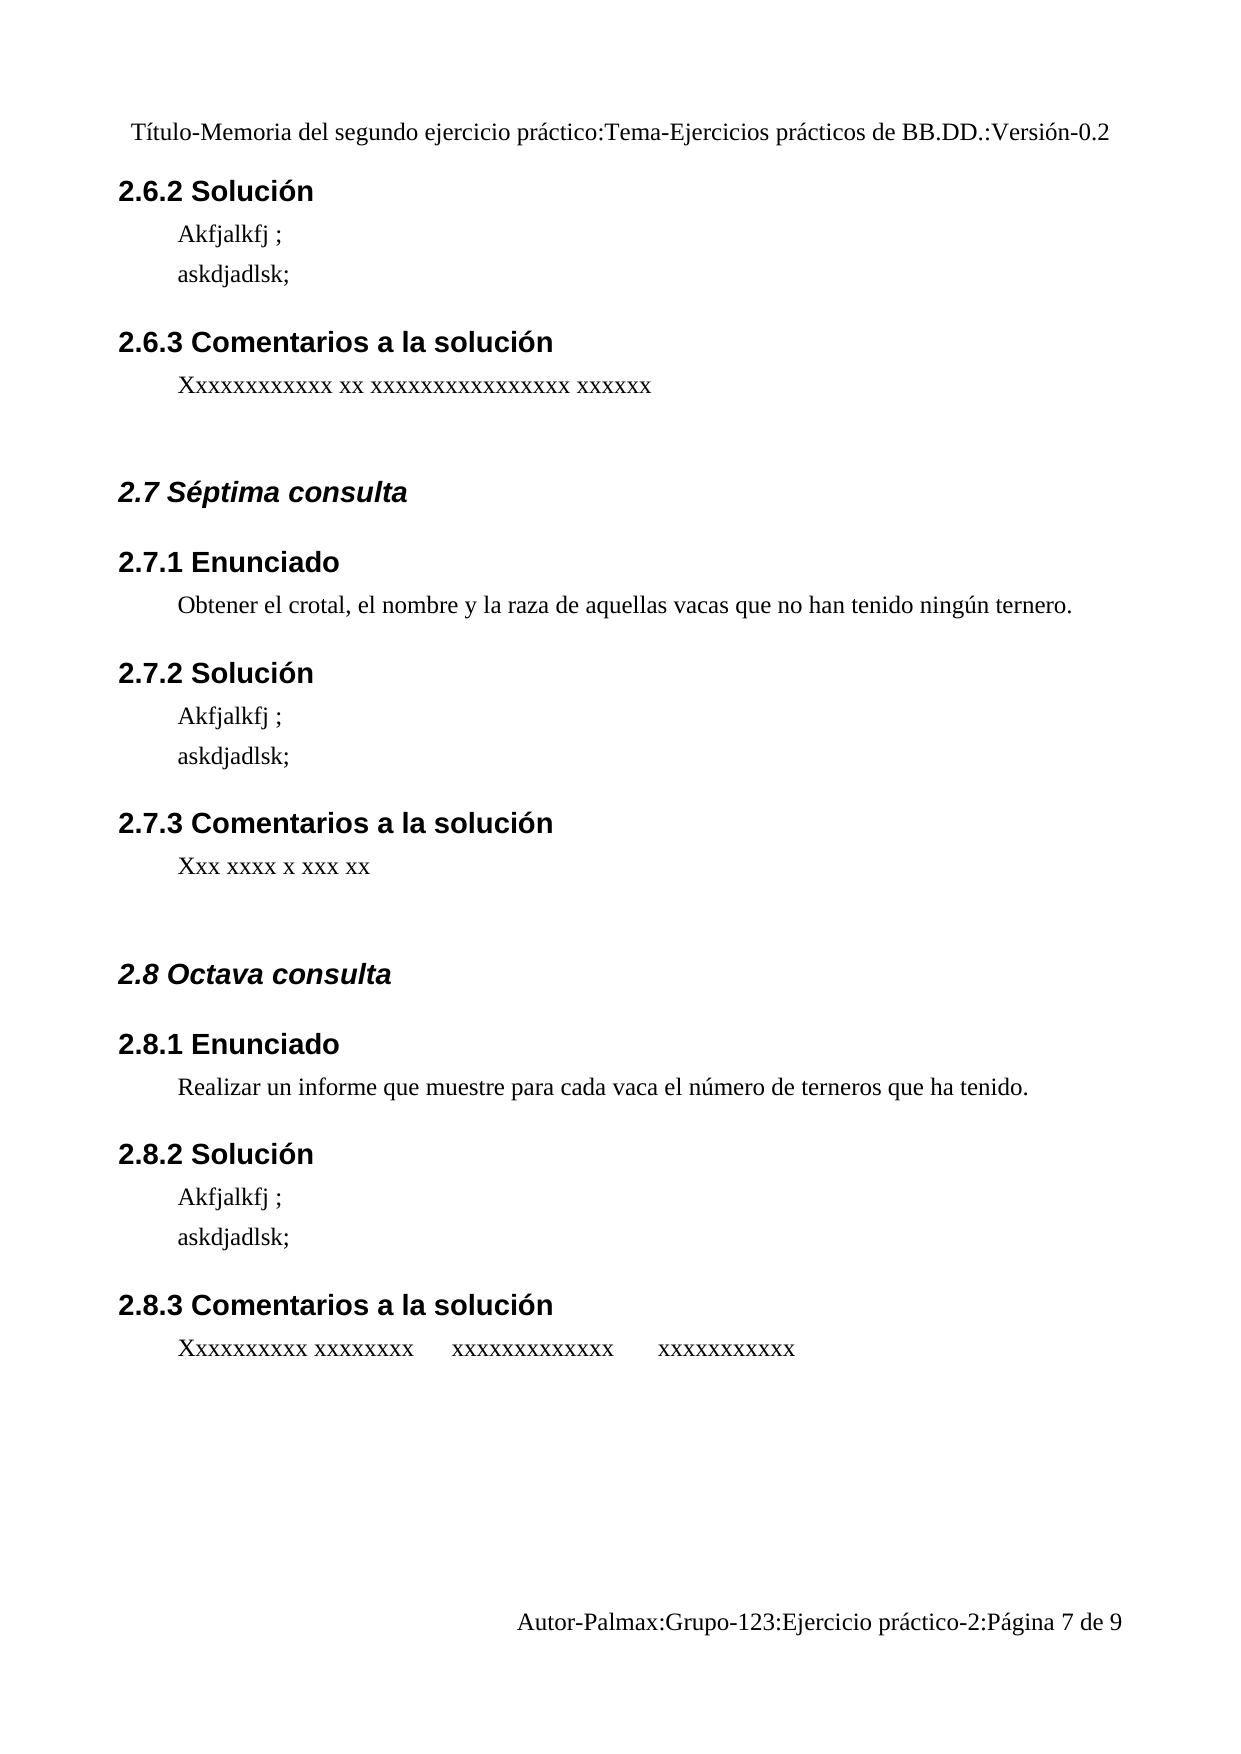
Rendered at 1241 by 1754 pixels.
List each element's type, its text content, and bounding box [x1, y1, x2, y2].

subtitle 2.8 Octava consulta [118, 958, 1122, 990]
subtitle 2.8.2 Solución [118, 1138, 1122, 1171]
text Xxxxxxxxxxxx xx xxxxxxxxxxxxxxxx xxxxxx [118, 371, 1122, 399]
text Realizar un informe que muestre para cada vaca el número de terneros que ha tenido. [118, 1073, 1122, 1101]
subtitle 2.7.2 Solución [118, 657, 1122, 689]
subtitle 2.6.3 Comentarios a la solución [118, 326, 1122, 358]
subtitle 2.7.1 Enunciado [118, 546, 1122, 579]
subtitle 2.6.2 Solución [118, 175, 1122, 208]
text Akfjalkfj ; [118, 702, 1122, 729]
text askdjadlsk; [118, 261, 1122, 288]
text Xxxxxxxxxx xxxxxxxx xxxxxxxxxxxxx xxxxxxxxxxx [118, 1334, 1122, 1362]
subtitle 2.8.1 Enunciado [118, 1028, 1122, 1061]
text Obtener el crotal, el nombre y la raza de aquellas vacas que no han tenido ningún ternero. [118, 592, 1122, 619]
text Akfjalkfj ; [118, 220, 1122, 248]
text askdjadlsk; [118, 1223, 1122, 1251]
text askdjadlsk; [118, 742, 1122, 770]
subtitle 2.7 Séptima consulta [118, 476, 1122, 509]
text Akfjalkfj ; [118, 1183, 1122, 1211]
subtitle 2.7.3 Comentarios a la solución [118, 807, 1122, 840]
subtitle 2.8.3 Comentarios a la solución [118, 1289, 1122, 1321]
text Xxx xxxx x xxx xx [118, 852, 1122, 880]
